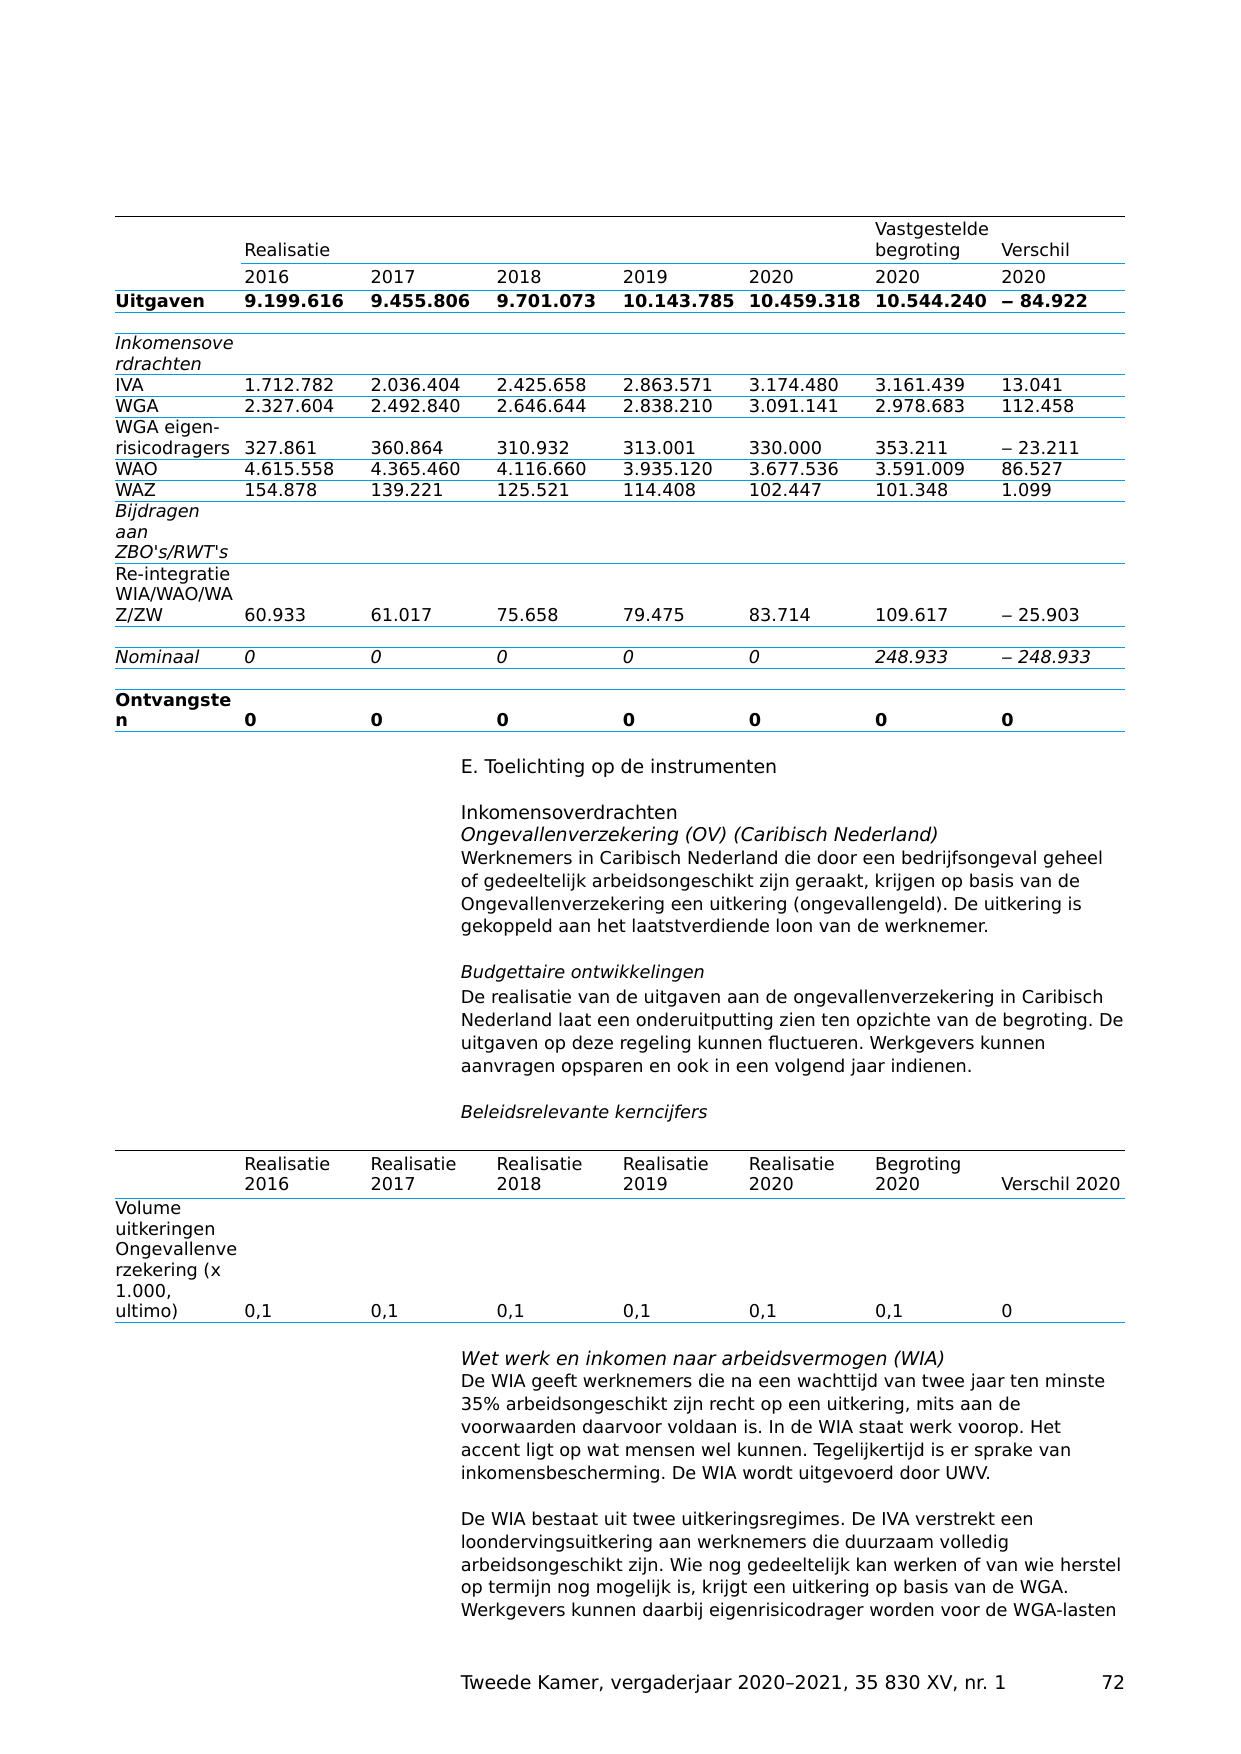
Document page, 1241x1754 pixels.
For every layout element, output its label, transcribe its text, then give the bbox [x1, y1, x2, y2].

table_cell [241, 502, 367, 563]
table_cell 0 [620, 690, 746, 731]
table_cell 0 [998, 1199, 1125, 1322]
table_cell 2020 [746, 264, 872, 290]
table_cell [620, 627, 746, 647]
table_cell Inkomensoverdrachten [115, 334, 241, 374]
table_cell [998, 334, 1125, 374]
table_cell [620, 334, 746, 374]
table_cell 0,1 [494, 1199, 620, 1322]
table_cell [998, 627, 1125, 647]
table_cell 2019 [620, 264, 746, 290]
table_cell Realisatie 2020 [746, 1151, 872, 1198]
table_cell 9.701.073 [494, 291, 620, 311]
table_cell 154.878 [241, 481, 367, 501]
table_cell Realisatie [241, 217, 872, 263]
title Ongevallenverzekering (OV) (Caribisch Nederland) [461, 824, 1125, 846]
table_cell 139.221 [368, 481, 493, 501]
table_cell 0 [494, 690, 620, 731]
table_cell 0,1 [620, 1199, 746, 1322]
table_cell WGA eigen-risicodragers [115, 418, 241, 458]
table_cell 310.932 [494, 418, 620, 458]
table_cell 0 [368, 690, 493, 731]
table_cell 248.933 [872, 648, 998, 668]
table_cell 83.714 [746, 564, 872, 626]
table_cell Uitgaven [115, 291, 241, 311]
table_cell 0,1 [241, 1199, 367, 1322]
table_cell 0,1 [872, 1199, 998, 1322]
table_cell Realisatie 2018 [494, 1151, 620, 1198]
table_cell ‒ 23.211 [998, 418, 1125, 458]
table_cell [872, 313, 998, 333]
table_cell [746, 334, 872, 374]
table_cell WGA [115, 397, 241, 417]
table_cell 0 [620, 648, 746, 668]
table_cell 112.458 [998, 397, 1125, 417]
table_cell 0,1 [746, 1199, 872, 1322]
table_cell 114.408 [620, 481, 746, 501]
table_cell [872, 627, 998, 647]
table_cell [494, 627, 620, 647]
table_cell [368, 313, 493, 333]
table_cell [494, 669, 620, 689]
table_cell 0 [368, 648, 493, 668]
table_cell 0 [241, 690, 367, 731]
table_cell 2.863.571 [620, 375, 746, 396]
table_cell 3.677.536 [746, 460, 872, 479]
table_cell WAZ [115, 481, 241, 501]
table_cell 2018 [494, 264, 620, 290]
table_cell 2.646.644 [494, 397, 620, 417]
table_cell 86.527 [998, 460, 1125, 479]
table_cell 9.455.806 [368, 291, 493, 311]
table_cell [241, 313, 367, 333]
table_cell 3.091.141 [746, 397, 872, 417]
table_cell [872, 502, 998, 563]
table_cell 2.492.840 [368, 397, 493, 417]
table_cell [368, 627, 493, 647]
table_cell [746, 627, 872, 647]
table_cell [115, 217, 241, 290]
table_cell Verschil [998, 217, 1125, 263]
table_cell 353.211 [872, 418, 998, 458]
table_cell [241, 334, 367, 374]
table_cell 61.017 [368, 564, 493, 626]
table_cell [998, 313, 1125, 333]
table_header Tabel 35 Premiegefinancierde budgettaire gevolgen van beleidsartikel 3 (bedragen x € 1.000) [115, 191, 1125, 216]
table_cell 2.327.604 [241, 397, 367, 417]
table_cell [494, 502, 620, 563]
table_cell 102.447 [746, 481, 872, 501]
table_cell 330.000 [746, 418, 872, 458]
table_cell 313.001 [620, 418, 746, 458]
table_cell Realisatie 2017 [368, 1151, 493, 1198]
table_cell 0 [998, 690, 1125, 731]
table_cell Bijdragen aan ZBO's/RWT's [115, 502, 241, 563]
text De realisatie van de uitgaven aan de ongevallenverzekering in Caribisch Nederland laat een onderuitputting zien ten opzichte van de begroting. De uitgaven op deze regeling kunnen fluctueren. Werkgevers kunnen aanvragen opsparen en ook in een volgend jaar indienen. [461, 985, 1125, 1077]
table_cell [115, 313, 241, 333]
table_cell 2.978.683 [872, 397, 998, 417]
table_cell 4.615.558 [241, 460, 367, 479]
table_cell 13.041 [998, 375, 1125, 396]
table_cell 0 [241, 648, 367, 668]
table_cell IVA [115, 375, 241, 396]
table_cell 3.935.120 [620, 460, 746, 479]
table_cell 3.591.009 [872, 460, 998, 479]
table_cell 3.174.480 [746, 375, 872, 396]
table_cell [620, 669, 746, 689]
table_cell [368, 334, 493, 374]
table_cell [494, 313, 620, 333]
table_cell [872, 334, 998, 374]
table_cell 327.861 [241, 418, 367, 458]
table_cell 10.459.318 [746, 291, 872, 311]
table_cell Realisatie 2019 [620, 1151, 746, 1198]
table_cell ‒ 25.903 [998, 564, 1125, 626]
table_cell 2.425.658 [494, 375, 620, 396]
text Budgettaire ontwikkelingen [461, 960, 1125, 983]
table_header Tabel 36 Kerncijfers Ongevallenverzekering (Caribisch Nederland) [115, 1125, 1125, 1150]
table_cell [746, 502, 872, 563]
table_cell 109.617 [872, 564, 998, 626]
table_cell 0 [746, 690, 872, 731]
table_cell Ontvangsten [115, 690, 241, 731]
table_cell 4.116.660 [494, 460, 620, 479]
table_cell 2020 [872, 264, 998, 290]
table_cell [241, 669, 367, 689]
table_cell [620, 502, 746, 563]
table_cell 0 [494, 648, 620, 668]
table_cell 75.658 [494, 564, 620, 626]
table_cell Re-integratie WIA/WAO/WAZ/ZW [115, 564, 241, 626]
table_cell [241, 627, 367, 647]
table_cell 2017 [368, 264, 493, 290]
table_cell 101.348 [872, 481, 998, 501]
table_cell [620, 313, 746, 333]
table_cell 1.712.782 [241, 375, 367, 396]
title Inkomensoverdrachten [461, 802, 1125, 824]
table_cell [115, 669, 241, 689]
table_cell 2.838.210 [620, 397, 746, 417]
table_cell Vastgestelde begroting [872, 217, 998, 263]
table_cell 360.864 [368, 418, 493, 458]
table_cell [115, 627, 241, 647]
title E. Toelichting op de instrumenten [461, 756, 1125, 778]
table_cell [368, 669, 493, 689]
table_cell 0 [872, 690, 998, 731]
table_cell Verschil 2020 [998, 1151, 1125, 1198]
table_cell 125.521 [494, 481, 620, 501]
title Wet werk en inkomen naar arbeidsvermogen (WIA) [461, 1347, 1125, 1369]
text De WIA geeft werknemers die na een wachttijd van twee jaar ten minste 35% arbeidsongeschikt zijn recht op een uitkering, mits aan de voorwaarden daarvoor voldaan is. In de WIA staat werk voorop. Het accent ligt op wat mensen wel kunnen. Tegelijkertijd is er sprake van inkomensbescherming. De WIA wordt uitgevoerd door UWV. [461, 1369, 1125, 1484]
table_cell Volume uitkeringen Ongevallenverzekering (x 1.000, ultimo) [115, 1199, 241, 1322]
table_cell [998, 669, 1125, 689]
text Werknemers in Caribisch Nederland die door een bedrijfsongeval geheel of gedeeltelijk arbeidsongeschikt zijn geraakt, krijgen op basis van de Ongevallenverzekering een uitkering (ongevallengeld). De uitkering is gekoppeld aan het laatstverdiende loon van de werknemer. [461, 846, 1125, 937]
table_cell Begroting 2020 [872, 1151, 998, 1198]
table_cell 4.365.460 [368, 460, 493, 479]
table_cell 0 [746, 648, 872, 668]
table_cell [998, 502, 1125, 563]
table_cell [368, 502, 493, 563]
table_cell ‒ 248.933 [998, 648, 1125, 668]
table_cell 60.933 [241, 564, 367, 626]
table_cell 1.099 [998, 481, 1125, 501]
table_cell 0,1 [368, 1199, 493, 1322]
table_cell 2020 [998, 264, 1125, 290]
text Beleidsrelevante kerncijfers [461, 1100, 1125, 1123]
table_cell 3.161.439 [872, 375, 998, 396]
text De WIA bestaat uit twee uitkeringsregimes. De IVA verstrekt een loondervingsuitkering aan werknemers die duurzaam volledig arbeidsongeschikt zijn. Wie nog gedeeltelijk kan werken of van wie herstel op termijn nog mogelijk is, krijgt een uitkering op basis van de WGA. Werkgevers kunnen daarbij eigenrisicodrager worden voor de WGA-lasten [461, 1507, 1125, 1621]
table_cell 10.544.240 [872, 291, 998, 311]
table_cell ‒ 84.922 [998, 291, 1125, 311]
table_cell [746, 313, 872, 333]
table_cell [746, 669, 872, 689]
table_cell 79.475 [620, 564, 746, 626]
table_cell 10.143.785 [620, 291, 746, 311]
table_cell [494, 334, 620, 374]
table_cell [872, 669, 998, 689]
table_cell WAO [115, 460, 241, 479]
table_cell 9.199.616 [241, 291, 367, 311]
table_cell Realisatie 2016 [241, 1151, 367, 1198]
table_cell 2016 [241, 264, 367, 290]
table_cell [115, 1151, 241, 1198]
table_cell 2.036.404 [368, 375, 493, 396]
table_cell Nominaal [115, 648, 241, 668]
